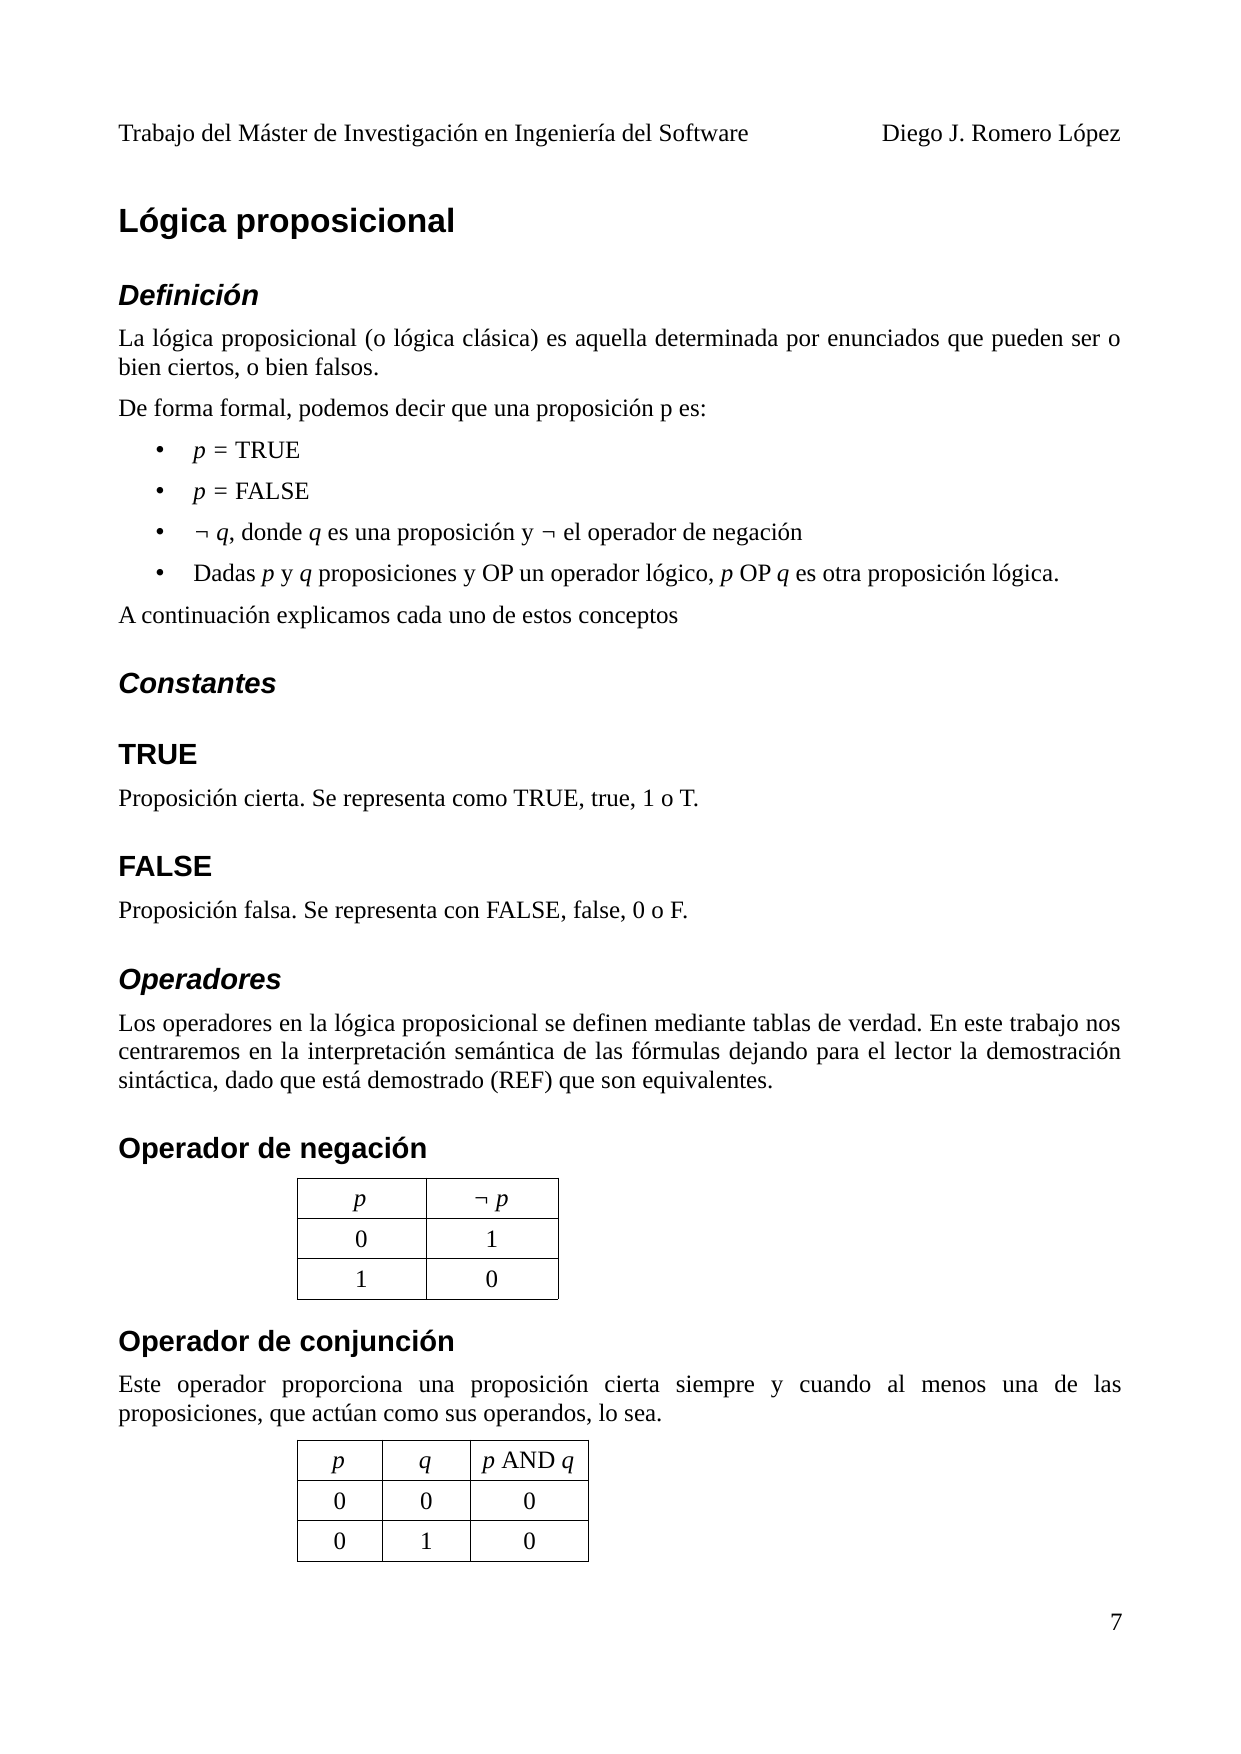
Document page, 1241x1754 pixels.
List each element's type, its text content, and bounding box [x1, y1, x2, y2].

text La lógica proposicional (o lógica clásica) es aquella determinada por enunciados que pueden ser o bien ciertos, o bien falsos. [118, 323, 1122, 381]
subtitle Lógica proposicional [118, 201, 1122, 240]
table_header ¬ p [427, 1179, 558, 1218]
text Los operadores en la lógica proposicional se definen mediante tablas de verdad. En este trabajo nos centraremos en la interpretación semántica de las fórmulas dejando para el lector la demostración sintáctica, dado que está demostrado (REF) que son equivalentes. [118, 1008, 1122, 1094]
table_cell 1 [298, 1259, 426, 1298]
text De forma formal, podemos decir que una proposición p es: [118, 393, 1122, 422]
subtitle Constantes [118, 666, 1122, 699]
list p = TRUE [156, 435, 1122, 463]
text Proposición cierta. Se representa como TRUE, true, 1 o T. [118, 783, 1122, 812]
subtitle Operador de negación [118, 1131, 1122, 1165]
table_cell 0 [298, 1219, 426, 1258]
subtitle TRUE [118, 737, 1122, 771]
table_header p [298, 1441, 382, 1480]
table_cell 0 [298, 1481, 382, 1520]
subtitle Operadores [118, 962, 1122, 995]
table_header p [298, 1179, 426, 1218]
table_cell 0 [471, 1521, 588, 1561]
text A continuación explicamos cada uno de estos conceptos [118, 600, 1122, 628]
list p = FALSE [156, 476, 1122, 505]
table_cell 0 [471, 1481, 588, 1520]
text Proposición falsa. Se representa con FALSE, false, 0 o F. [118, 895, 1122, 924]
subtitle Operador de conjunción [118, 1323, 1122, 1357]
table_cell 0 [427, 1259, 558, 1298]
table_cell 1 [383, 1521, 470, 1561]
list Dadas p y q proposiciones y OP un operador lógico, p OP q es otra proposición lógica. [156, 558, 1122, 587]
table_cell 0 [383, 1481, 470, 1520]
table_header q [383, 1441, 470, 1480]
table_cell 0 [298, 1521, 382, 1561]
subtitle FALSE [118, 849, 1122, 883]
list ¬ q, donde q es una proposición y ¬ el operador de negación [156, 517, 1122, 546]
text Este operador proporciona una proposición cierta siempre y cuando al menos una de las proposiciones, que actúan como sus operandos, lo sea. [118, 1369, 1122, 1427]
table_header p AND q [471, 1441, 588, 1480]
table_cell 1 [427, 1219, 558, 1258]
subtitle Definición [118, 277, 1122, 311]
